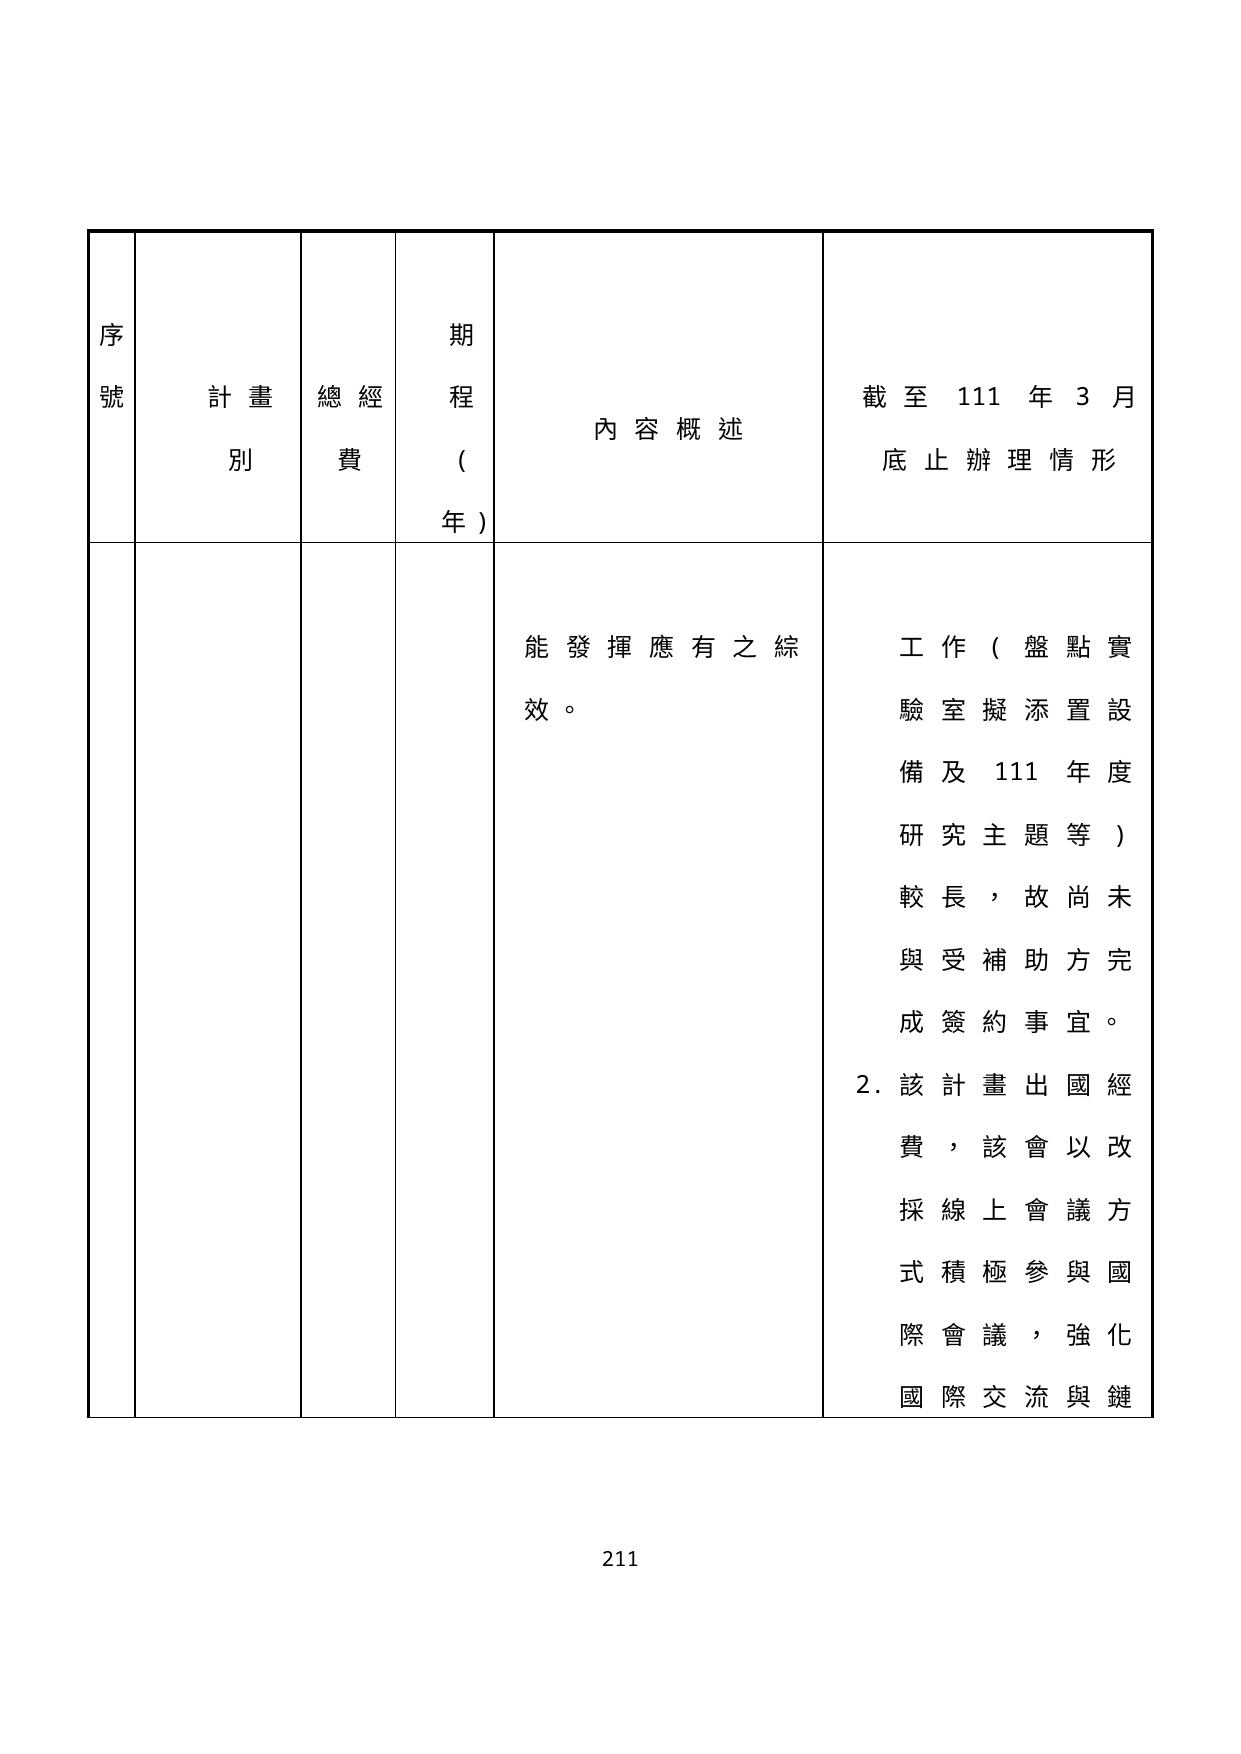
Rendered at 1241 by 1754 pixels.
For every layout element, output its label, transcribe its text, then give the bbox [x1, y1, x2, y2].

table_header 總經費 [302, 233, 395, 542]
table_cell [136, 543, 300, 1417]
table_header 截至111年3月底止辦理情形 [824, 233, 1151, 542]
table_cell [90, 543, 134, 1417]
table_header 內容概述 [495, 233, 822, 542]
table_header 序號 [90, 233, 134, 542]
table_cell [396, 543, 493, 1417]
table_cell [302, 543, 395, 1417]
table_header 計畫別 [136, 233, 300, 542]
table_cell 工作(盤點實驗室擬添置設備及111年度研究主題等)較長，故尚未與受補助方完成簽約事宜。 2.該計畫出國經費，該會以改採線上會議方式積極參與國際會議，強化國際交流與鏈 [824, 543, 1151, 1417]
table_cell 能發揮應有之綜效。 [495, 543, 822, 1417]
table_header 期程(年) [396, 233, 493, 542]
